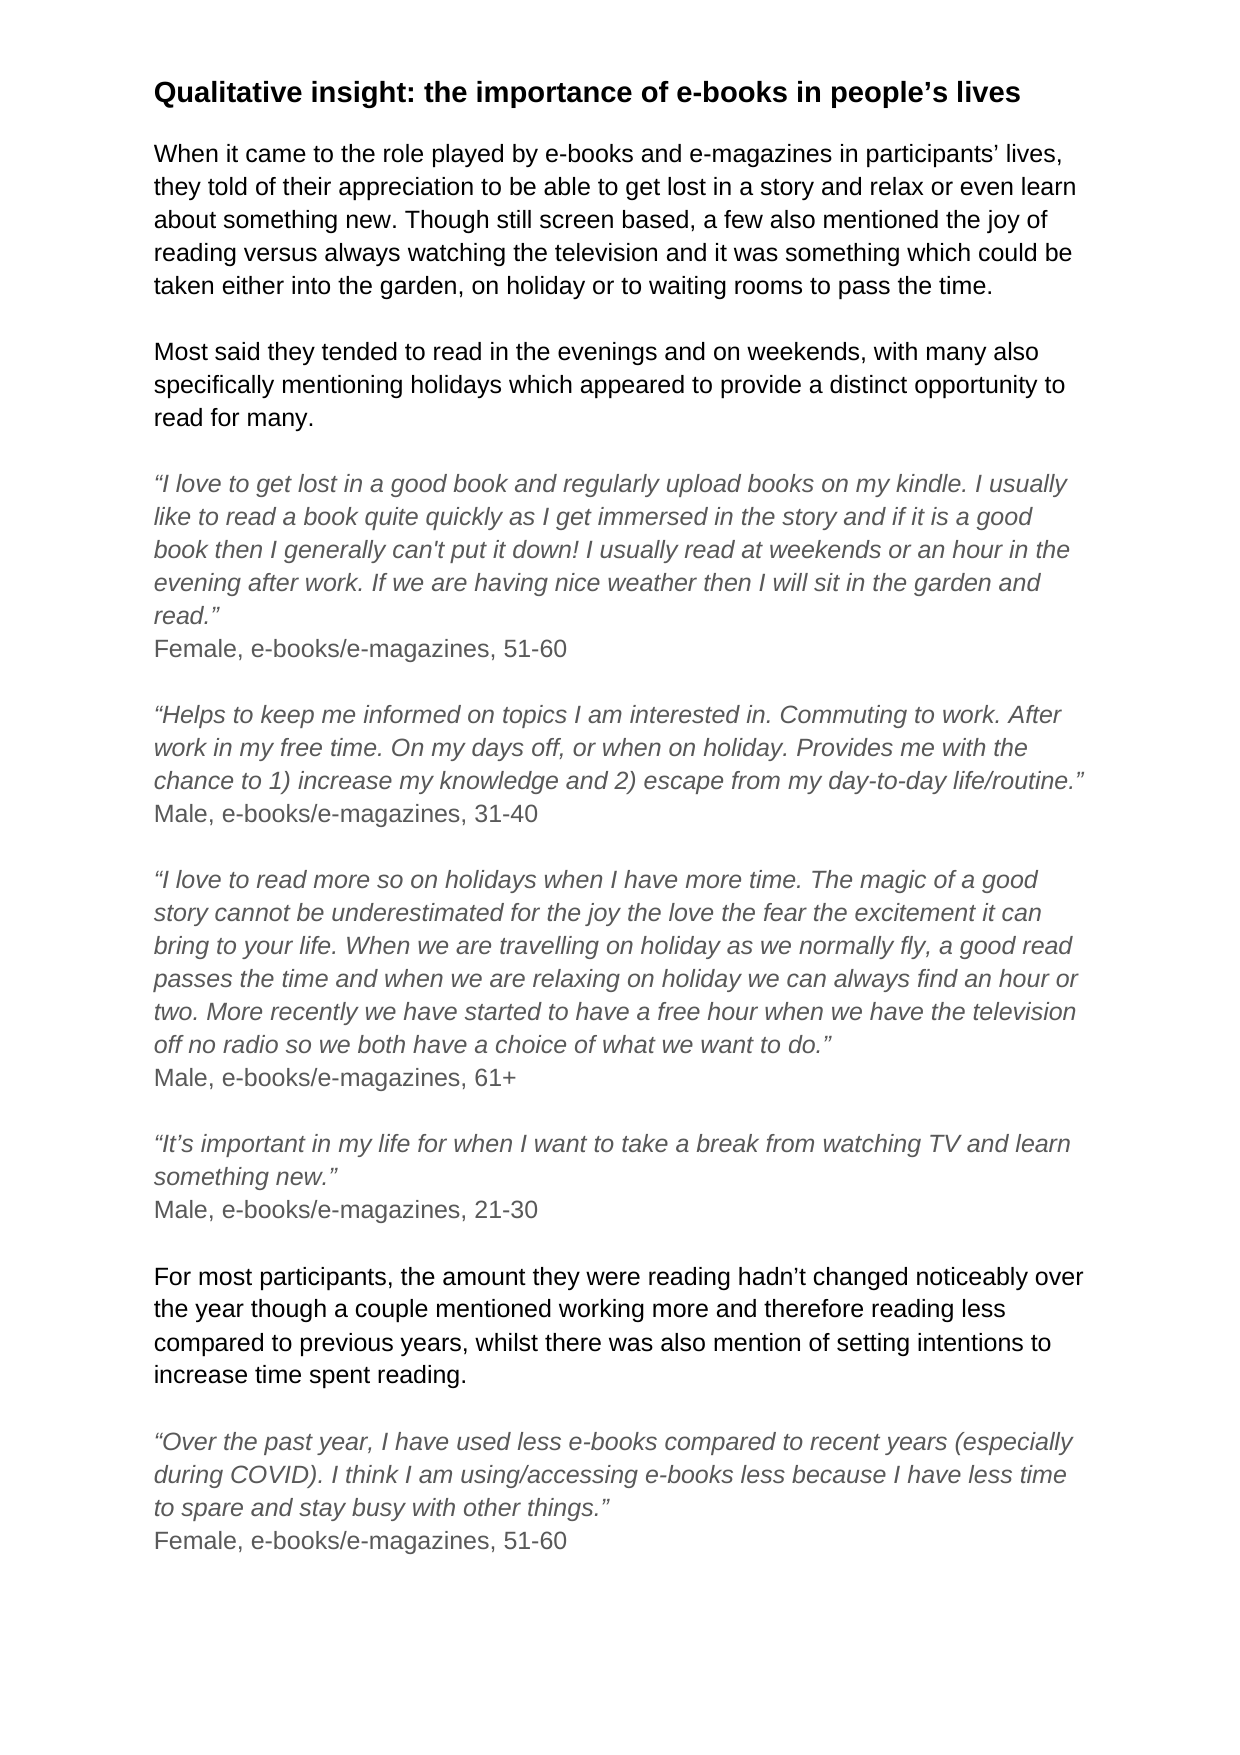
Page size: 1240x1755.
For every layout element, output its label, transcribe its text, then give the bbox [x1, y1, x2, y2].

text Male, e-books/e-magazines, 21-30 [153, 1195, 1089, 1224]
text When it came to the role played by e-books and e-magazines in participants’ lives, they told of their appreciation to be able to get lost in a story and relax or even learn about something new. Though still screen based, a few also mentioned the joy of reading versus always watching the television and it was something which could be taken either into the garden, on holiday or to waiting rooms to pass the time. [153, 139, 1089, 299]
text Male, e-books/e-magazines, 61+ [153, 1063, 1089, 1092]
text Male, e-books/e-magazines, 31-40 [153, 799, 1089, 828]
text “I love to get lost in a good book and regularly upload books on my kindle. I usually like to read a book quite quickly as I get immersed in the story and if it is a good book then I generally can't put it down! I usually read at weekends or an hour in the evening after work. If we are having nice weather then I will sit in the garden and read.” [153, 469, 1089, 630]
text Female, e-books/e-magazines, 51-60 [153, 1526, 1089, 1554]
text “I love to read more so on holidays when I have more time. The magic of a good story cannot be underestimated for the joy the love the fear the excitement it can bring to your life. When we are travelling on holiday as we normally fly, a good read passes the time and when we are relaxing on holiday we can always find an hour or two. More recently we have started to have a free hour when we have the television off no radio so we both have a choice of what we want to do.” [153, 865, 1089, 1059]
text Female, e-books/e-magazines, 51-60 [153, 634, 1089, 663]
text “Over the past year, I have used less e-books compared to recent years (especially during COVID). I think I am using/accessing e-books less because I have less time to spare and stay busy with other things.” [153, 1427, 1089, 1521]
subtitle Qualitative insight: the importance of e-books in people’s lives [153, 75, 1089, 108]
text For most participants, the amount they were reading hadn’t changed noticeably over the year though a couple mentioned working more and therefore reading less compared to previous years, whilst there was also mention of setting intentions to increase time spent reading. [153, 1261, 1089, 1389]
text “Helps to keep me informed on topics I am interested in. Commuting to work. After work in my free time. On my days off, or when on holiday. Provides me with the chance to 1) increase my knowledge and 2) escape from my day-to-day life/routine.” [153, 700, 1089, 795]
text “It’s important in my life for when I want to take a break from watching TV and learn something new.” [153, 1129, 1089, 1191]
text Most said they tended to read in the evenings and on weekends, with many also specifically mentioning holidays which appeared to provide a distinct opportunity to read for many. [153, 337, 1089, 432]
